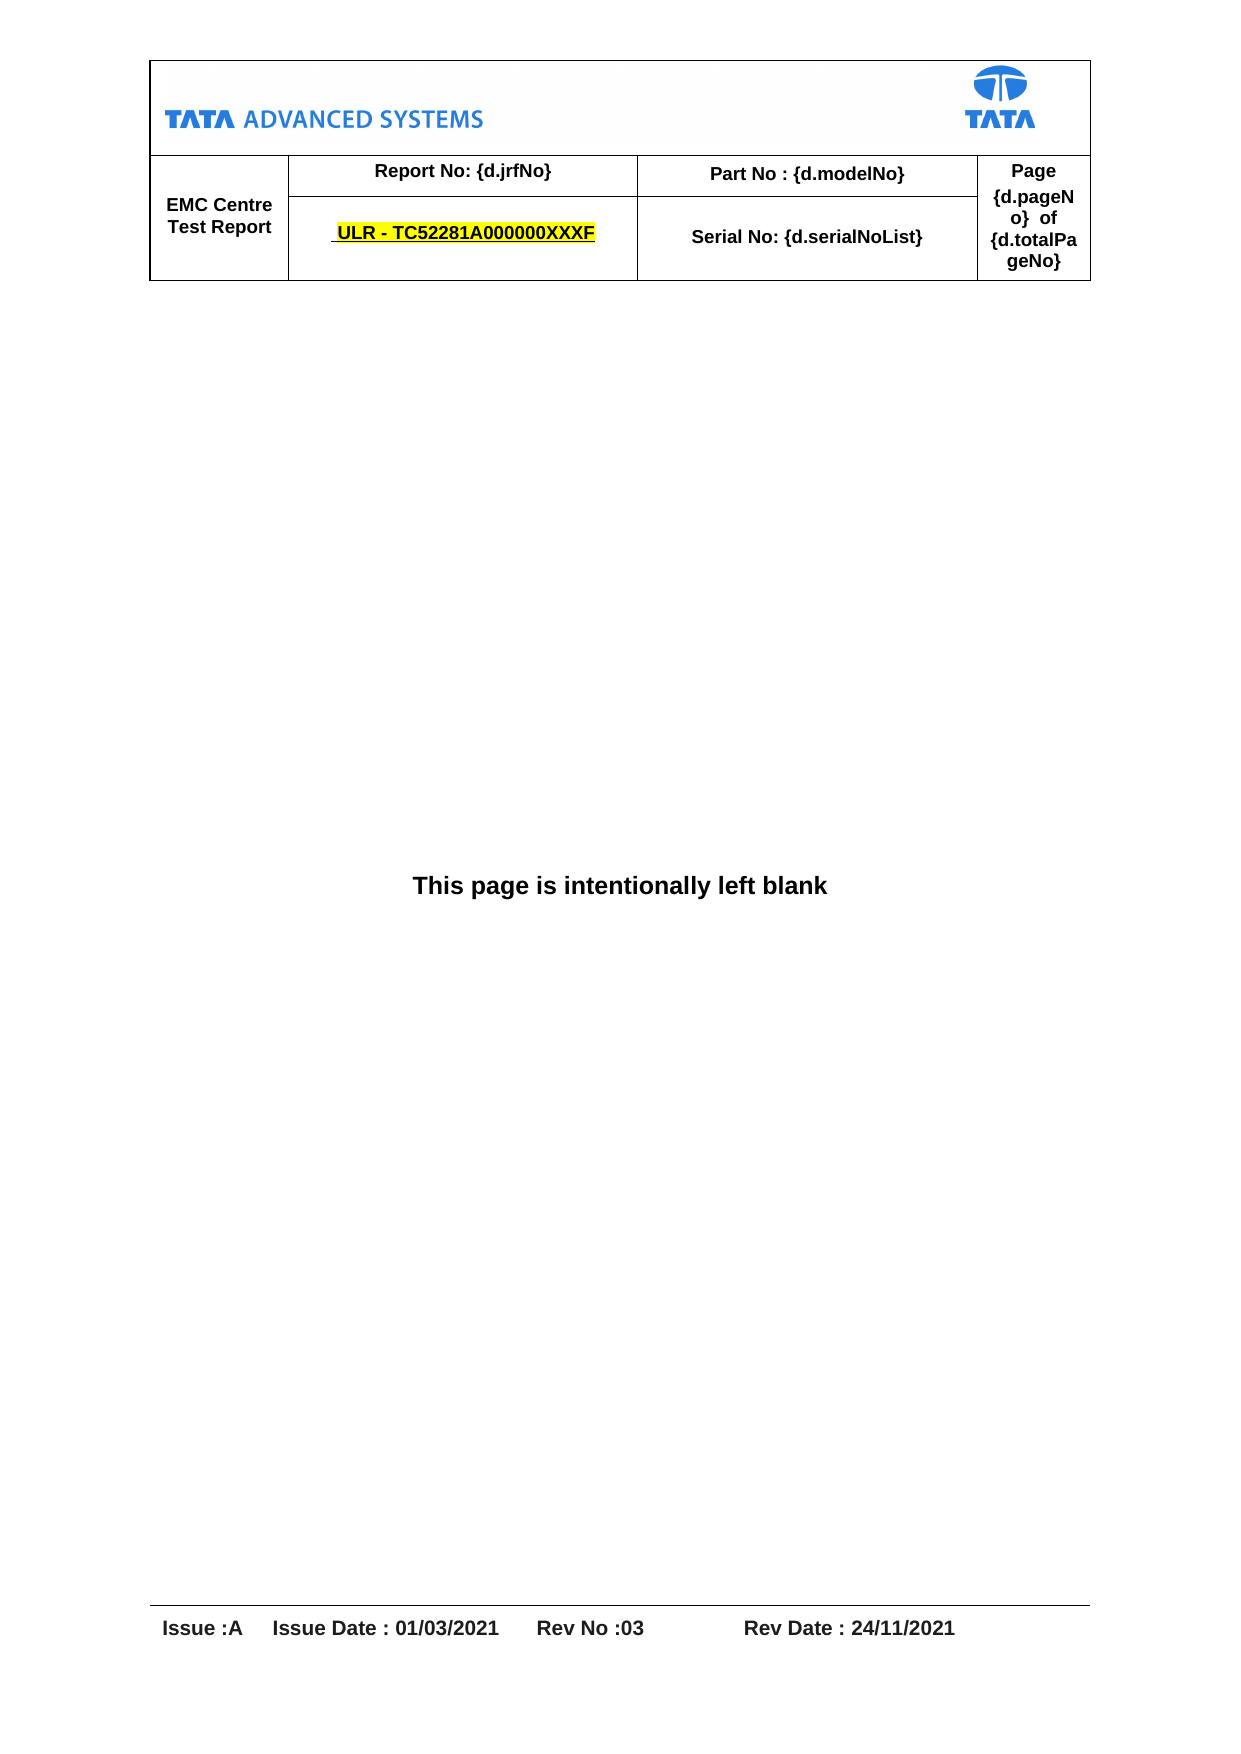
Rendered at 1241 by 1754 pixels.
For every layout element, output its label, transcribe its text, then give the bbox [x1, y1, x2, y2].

title This page is intentionally left blank [150, 871, 1090, 899]
picture [165, 65, 1035, 147]
